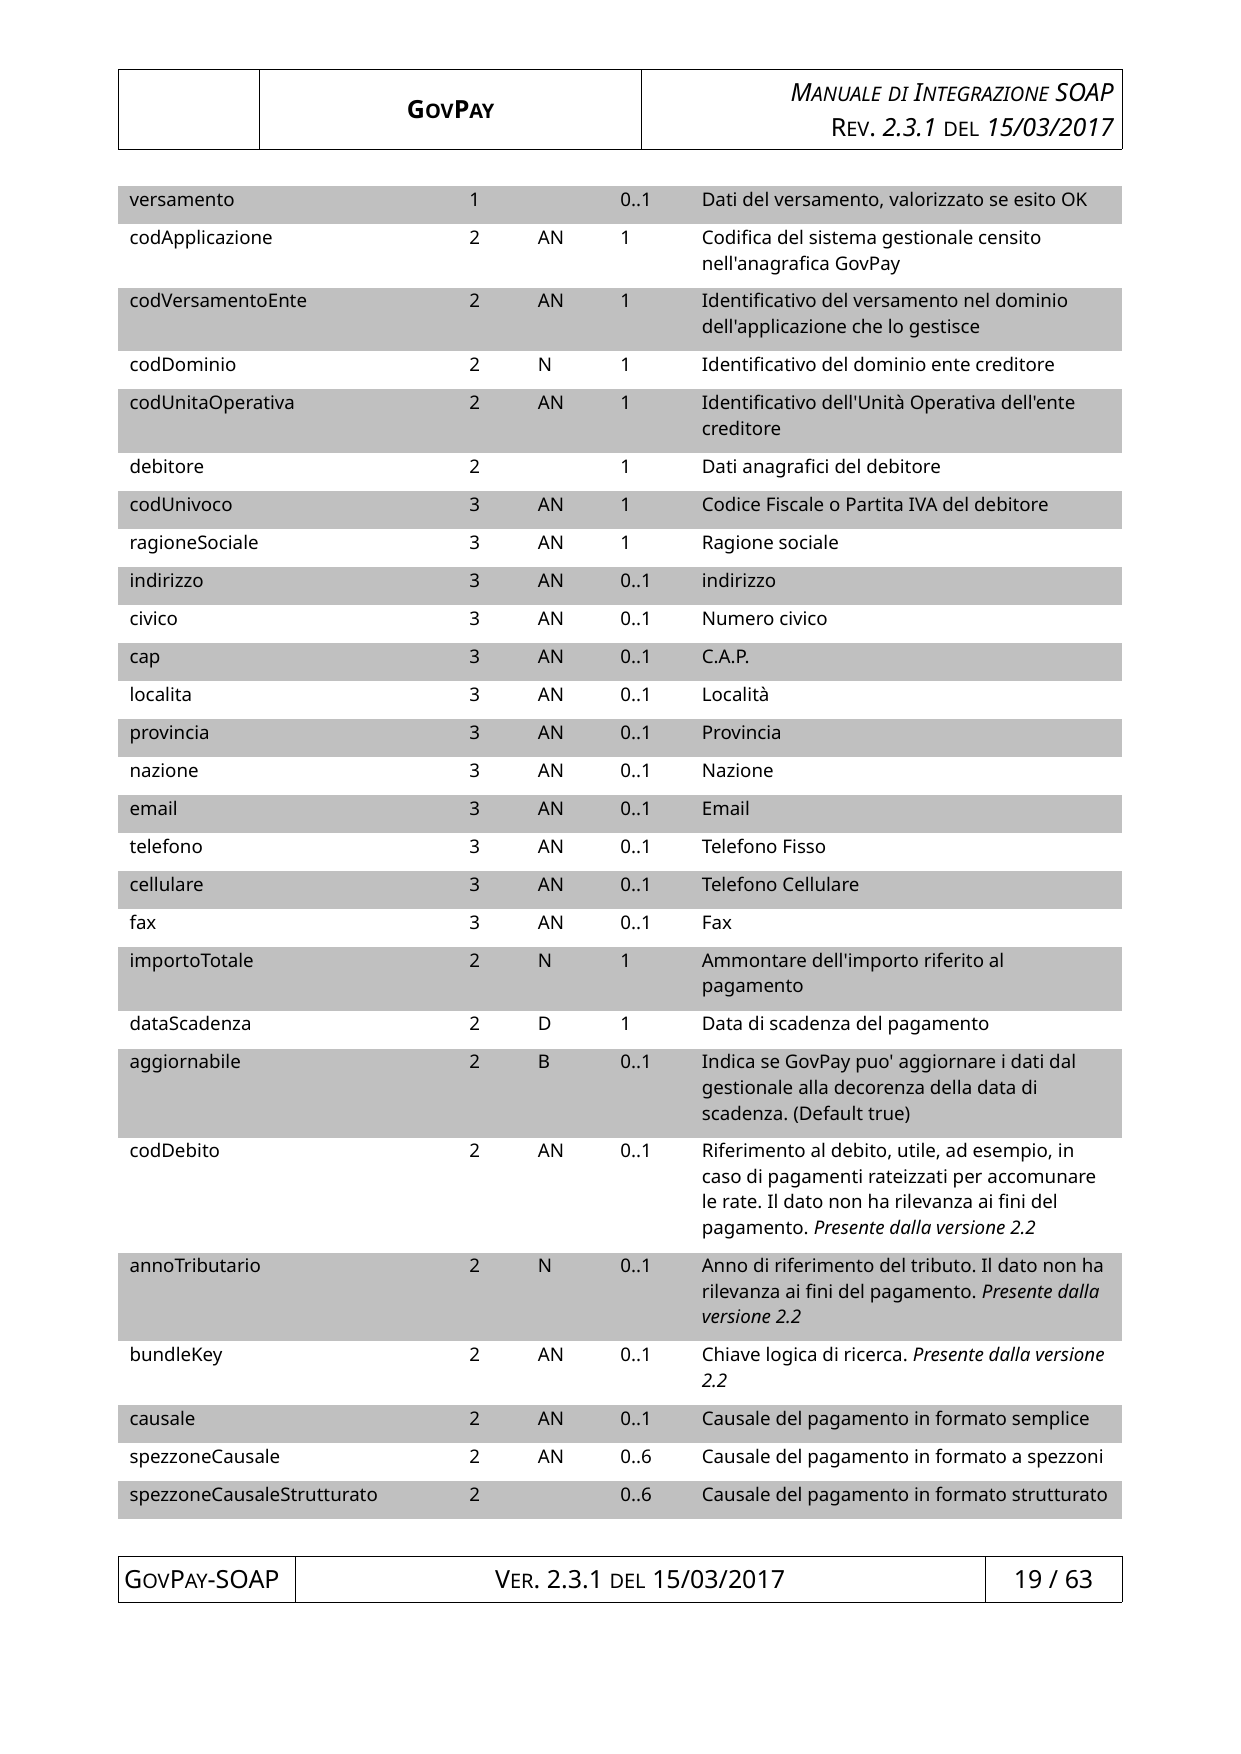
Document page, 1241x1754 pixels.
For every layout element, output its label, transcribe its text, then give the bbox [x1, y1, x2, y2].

table_cell 2 [458, 1341, 526, 1405]
table_cell 0..1 [609, 1341, 690, 1405]
table_cell AN [526, 757, 609, 795]
table_cell Identificativo dell'Unità Operativa dell'ente creditore [690, 389, 1122, 453]
table_cell Località [690, 681, 1122, 719]
table_cell 3 [458, 681, 526, 719]
table_cell 2 [458, 1011, 526, 1049]
table_cell 0..1 [609, 1253, 690, 1341]
table_cell AN [526, 795, 609, 833]
table_cell Codifica del sistema gestionale censito nell'anagrafica GovPay [690, 224, 1122, 288]
table_cell Identificativo del versamento nel dominio dell'applicazione che lo gestisce [690, 288, 1122, 351]
table_cell codUnitaOperativa [118, 389, 458, 453]
table_cell nazione [118, 757, 458, 795]
table_cell 0..1 [609, 605, 690, 643]
table_cell 3 [458, 605, 526, 643]
table_cell 1 [609, 224, 690, 288]
table_cell cellulare [118, 871, 458, 909]
table_cell aggiornabile [118, 1049, 458, 1138]
table_cell AN [526, 605, 609, 643]
table_cell cap [118, 643, 458, 681]
table_cell AN [526, 909, 609, 947]
table_cell 0..1 [609, 1405, 690, 1443]
table_cell Causale del pagamento in formato semplice [690, 1405, 1122, 1443]
table_cell 2 [458, 1443, 526, 1481]
table_cell 1 [609, 529, 690, 567]
table_cell causale [118, 1405, 458, 1443]
table_cell 0..1 [609, 719, 690, 757]
table_cell 3 [458, 871, 526, 909]
table_cell civico [118, 605, 458, 643]
table_cell Anno di riferimento del tributo. Il dato non ha rilevanza ai fini del pagamento. Presente dalla versione 2.2 [690, 1253, 1122, 1341]
table_cell 3 [458, 795, 526, 833]
table_cell ragioneSociale [118, 529, 458, 567]
table_cell spezzoneCausaleStrutturato [118, 1481, 458, 1519]
table_cell 0..1 [609, 795, 690, 833]
table_cell 0..1 [609, 1138, 690, 1252]
table_cell fax [118, 909, 458, 947]
table_cell [526, 186, 609, 224]
table_cell Codice Fiscale o Partita IVA del debitore [690, 491, 1122, 529]
table_cell codVersamentoEnte [118, 288, 458, 351]
table_cell AN [526, 833, 609, 871]
table_cell debitore [118, 453, 458, 491]
table_cell 1 [458, 186, 526, 224]
table_cell Telefono Cellulare [690, 871, 1122, 909]
table_cell 2 [458, 1138, 526, 1252]
table_cell importoTotale [118, 947, 458, 1011]
table_cell bundleKey [118, 1341, 458, 1405]
table_cell 3 [458, 833, 526, 871]
table_cell indirizzo [118, 567, 458, 605]
table_cell 3 [458, 567, 526, 605]
table_cell N [526, 1253, 609, 1341]
table_cell 2 [458, 288, 526, 351]
table_cell 0..1 [609, 833, 690, 871]
table_cell spezzoneCausale [118, 1443, 458, 1481]
table_cell B [526, 1049, 609, 1138]
table_cell Causale del pagamento in formato a spezzoni [690, 1443, 1122, 1481]
table_cell 2 [458, 351, 526, 389]
table_cell 1 [609, 947, 690, 1011]
table_cell 2 [458, 947, 526, 1011]
table_cell Riferimento al debito, utile, ad esempio, in caso di pagamenti rateizzati per accomunare le rate. Il dato non ha rilevanza ai fini del pagamento. Presente dalla versione 2.2 [690, 1138, 1122, 1252]
table_cell AN [526, 1443, 609, 1481]
table_cell 0..1 [609, 643, 690, 681]
table_cell Indica se GovPay puo' aggiornare i dati dal gestionale alla decorenza della data di scadenza. (Default true) [690, 1049, 1122, 1138]
table_cell 0..1 [609, 757, 690, 795]
table_cell codUnivoco [118, 491, 458, 529]
table_cell AN [526, 529, 609, 567]
table_cell 1 [609, 288, 690, 351]
table_cell dataScadenza [118, 1011, 458, 1049]
table_cell 2 [458, 453, 526, 491]
table_cell [526, 1481, 609, 1519]
table_cell AN [526, 1405, 609, 1443]
table_cell 1 [609, 491, 690, 529]
table_cell Data di scadenza del pagamento [690, 1011, 1122, 1049]
table_cell Nazione [690, 757, 1122, 795]
table_cell 2 [458, 224, 526, 288]
table_cell C.A.P. [690, 643, 1122, 681]
table_cell Chiave logica di ricerca. Presente dalla versione 2.2 [690, 1341, 1122, 1405]
table_cell AN [526, 224, 609, 288]
table_cell 0..1 [609, 1049, 690, 1138]
table_cell Ammontare dell'importo riferito al pagamento [690, 947, 1122, 1011]
table_cell indirizzo [690, 567, 1122, 605]
table_cell 3 [458, 719, 526, 757]
table_cell AN [526, 681, 609, 719]
table_cell AN [526, 567, 609, 605]
table_cell 1 [609, 351, 690, 389]
table_cell Telefono Fisso [690, 833, 1122, 871]
table_cell codDebito [118, 1138, 458, 1252]
table_cell codApplicazione [118, 224, 458, 288]
table_cell AN [526, 288, 609, 351]
table_cell Fax [690, 909, 1122, 947]
table_cell codDominio [118, 351, 458, 389]
table_cell Identificativo del dominio ente creditore [690, 351, 1122, 389]
table_cell AN [526, 1138, 609, 1252]
table_cell N [526, 351, 609, 389]
table_cell versamento [118, 186, 458, 224]
table_cell 1 [609, 1011, 690, 1049]
table_cell Dati del versamento, valorizzato se esito OK [690, 186, 1122, 224]
table_cell AN [526, 871, 609, 909]
table_cell provincia [118, 719, 458, 757]
table_cell 3 [458, 757, 526, 795]
table_cell 0..6 [609, 1443, 690, 1481]
table_cell telefono [118, 833, 458, 871]
table_cell 0..1 [609, 909, 690, 947]
table_cell 0..1 [609, 567, 690, 605]
table_cell Numero civico [690, 605, 1122, 643]
table_cell localita [118, 681, 458, 719]
table_cell 1 [609, 389, 690, 453]
table_cell N [526, 947, 609, 1011]
table_cell Ragione sociale [690, 529, 1122, 567]
table_cell 0..1 [609, 871, 690, 909]
table_cell 1 [609, 453, 690, 491]
table_cell 3 [458, 529, 526, 567]
table_cell 2 [458, 1049, 526, 1138]
table_cell Provincia [690, 719, 1122, 757]
table_cell 2 [458, 1253, 526, 1341]
table_cell email [118, 795, 458, 833]
table_cell 0..1 [609, 186, 690, 224]
table_cell AN [526, 643, 609, 681]
table_cell annoTributario [118, 1253, 458, 1341]
table_cell 3 [458, 491, 526, 529]
table_cell 0..1 [609, 681, 690, 719]
table_cell 2 [458, 1481, 526, 1519]
table_cell 3 [458, 643, 526, 681]
table_cell 3 [458, 909, 526, 947]
table_cell D [526, 1011, 609, 1049]
table_cell 2 [458, 1405, 526, 1443]
table_cell AN [526, 1341, 609, 1405]
table_cell 2 [458, 389, 526, 453]
table_cell [526, 453, 609, 491]
table_cell 0..6 [609, 1481, 690, 1519]
table_cell Email [690, 795, 1122, 833]
table_cell AN [526, 719, 609, 757]
table_cell AN [526, 491, 609, 529]
table_cell Causale del pagamento in formato strutturato [690, 1481, 1122, 1519]
table_cell Dati anagrafici del debitore [690, 453, 1122, 491]
table_cell AN [526, 389, 609, 453]
